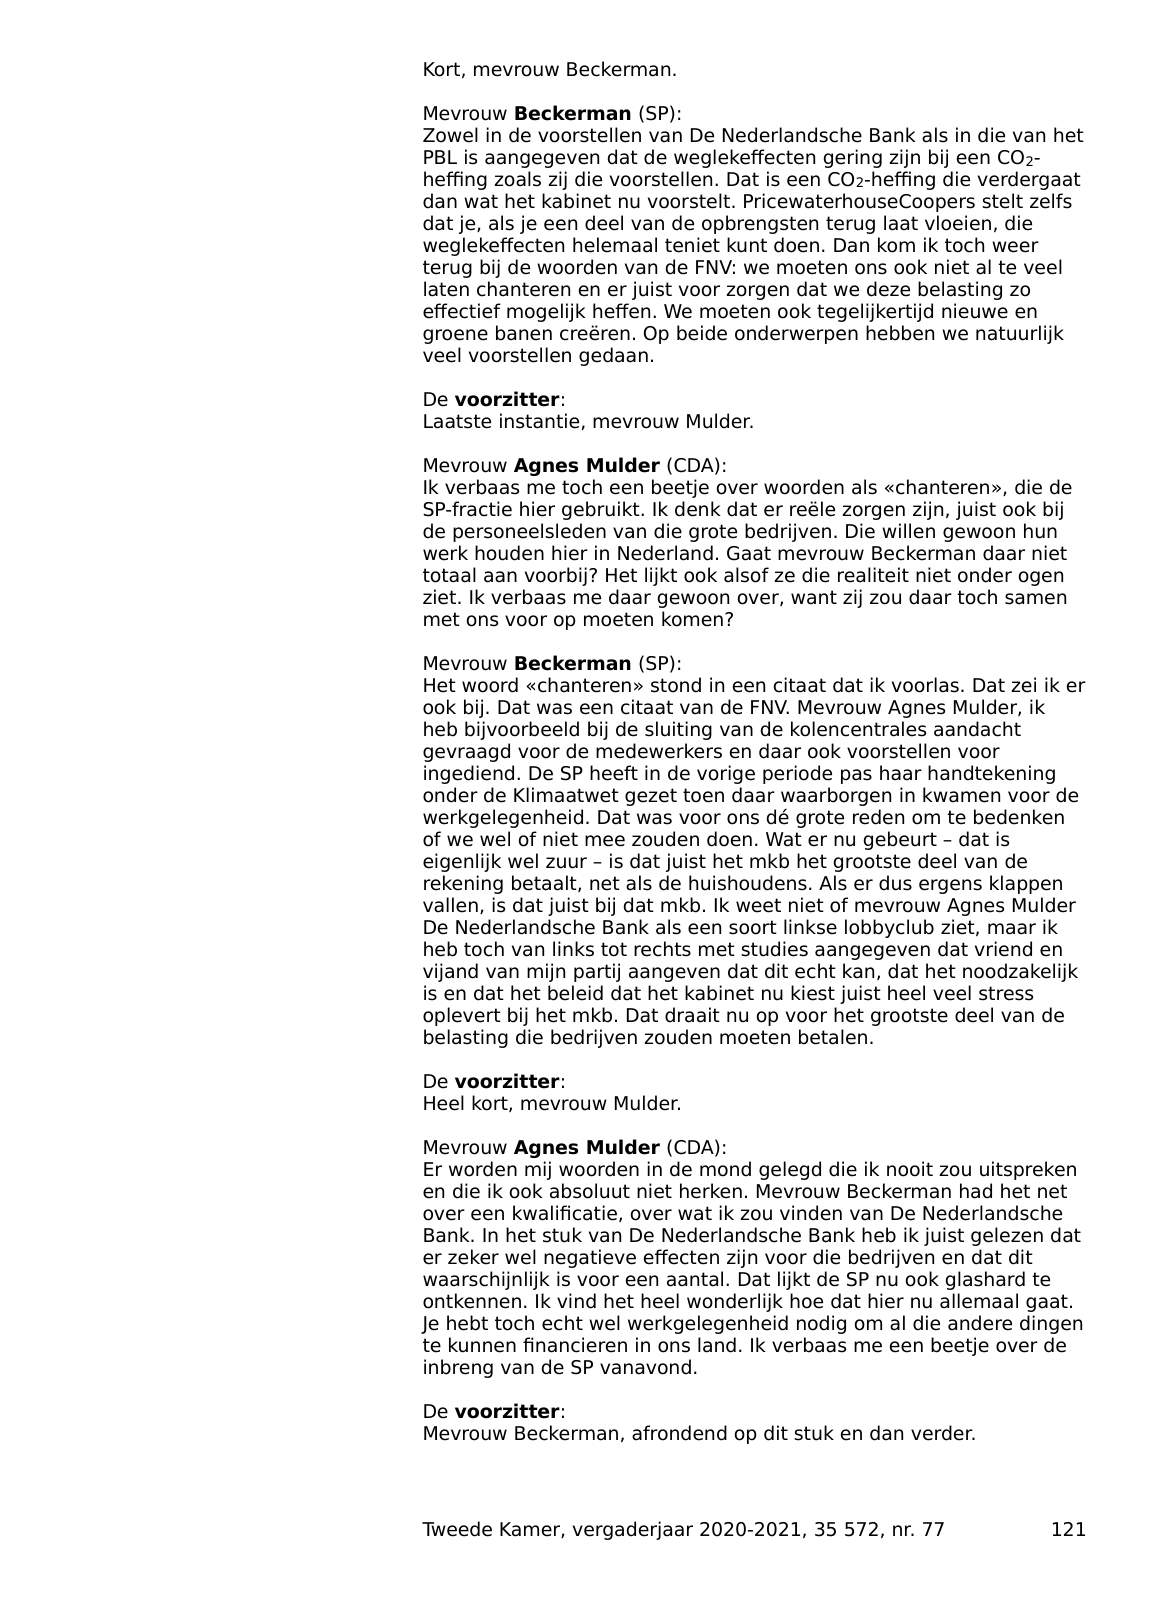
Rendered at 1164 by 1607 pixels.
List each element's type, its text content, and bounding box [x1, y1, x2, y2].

text Mevrouw Beckerman (SP): [422, 103, 1087, 125]
text Heel kort, mevrouw Mulder. [422, 1093, 1087, 1115]
text Kort, mevrouw Beckerman. [422, 59, 1087, 81]
text De voorzitter: [422, 389, 1087, 411]
text De voorzitter: [422, 1071, 1087, 1093]
text Mevrouw Agnes Mulder (CDA): [422, 1137, 1087, 1159]
text De voorzitter: [422, 1401, 1087, 1423]
text Mevrouw Agnes Mulder (CDA): [422, 455, 1087, 477]
text Zowel in de voorstellen van De Nederlandsche Bank als in die van het PBL is aangegeven dat de weglekeffecten gering zijn bij een CO2-heffing zoals zij die voorstellen. Dat is een CO2-heffing die verdergaat dan wat het kabinet nu voorstelt. PricewaterhouseCoopers stelt zelfs dat je, als je een deel van de opbrengsten terug laat vloeien, die weglekeffecten helemaal teniet kunt doen. Dan kom ik toch weer terug bij de woorden van de FNV: we moeten ons ook niet al te veel laten chanteren en er juist voor zorgen dat we deze belasting zo effectief mogelijk heffen. We moeten ook tegelijkertijd nieuwe en groene banen creëren. Op beide onderwerpen hebben we natuurlijk veel voorstellen gedaan. [422, 125, 1087, 367]
text Mevrouw Beckerman (SP): [422, 653, 1087, 675]
text Het woord «chanteren» stond in een citaat dat ik voorlas. Dat zei ik er ook bij. Dat was een citaat van de FNV. Mevrouw Agnes Mulder, ik heb bijvoorbeeld bij de sluiting van de kolencentrales aandacht gevraagd voor de medewerkers en daar ook voorstellen voor ingediend. De SP heeft in de vorige periode pas haar handtekening onder de Klimaatwet gezet toen daar waarborgen in kwamen voor de werkgelegenheid. Dat was voor ons dé grote reden om te bedenken of we wel of niet mee zouden doen. Wat er nu gebeurt – dat is eigenlijk wel zuur – is dat juist het mkb het grootste deel van de rekening betaalt, net als de huishoudens. Als er dus ergens klappen vallen, is dat juist bij dat mkb. Ik weet niet of mevrouw Agnes Mulder De Nederlandsche Bank als een soort linkse lobbyclub ziet, maar ik heb toch van links tot rechts met studies aangegeven dat vriend en vijand van mijn partij aangeven dat dit echt kan, dat het noodzakelijk is en dat het beleid dat het kabinet nu kiest juist heel veel stress oplevert bij het mkb. Dat draait nu op voor het grootste deel van de belasting die bedrijven zouden moeten betalen. [422, 675, 1087, 1049]
text Mevrouw Beckerman, afrondend op dit stuk en dan verder. [422, 1423, 1087, 1445]
text Er worden mij woorden in de mond gelegd die ik nooit zou uitspreken en die ik ook absoluut niet herken. Mevrouw Beckerman had het net over een kwalificatie, over wat ik zou vinden van De Nederlandsche Bank. In het stuk van De Nederlandsche Bank heb ik juist gelezen dat er zeker wel negatieve effecten zijn voor die bedrijven en dat dit waarschijnlijk is voor een aantal. Dat lijkt de SP nu ook glashard te ontkennen. Ik vind het heel wonderlijk hoe dat hier nu allemaal gaat. Je hebt toch echt wel werkgelegenheid nodig om al die andere dingen te kunnen financieren in ons land. Ik verbaas me een beetje over de inbreng van de SP vanavond. [422, 1159, 1087, 1379]
text Laatste instantie, mevrouw Mulder. [422, 411, 1087, 433]
text Ik verbaas me toch een beetje over woorden als «chanteren», die de SP-fractie hier gebruikt. Ik denk dat er reële zorgen zijn, juist ook bij de personeelsleden van die grote bedrijven. Die willen gewoon hun werk houden hier in Nederland. Gaat mevrouw Beckerman daar niet totaal aan voorbij? Het lijkt ook alsof ze die realiteit niet onder ogen ziet. Ik verbaas me daar gewoon over, want zij zou daar toch samen met ons voor op moeten komen? [422, 477, 1087, 631]
